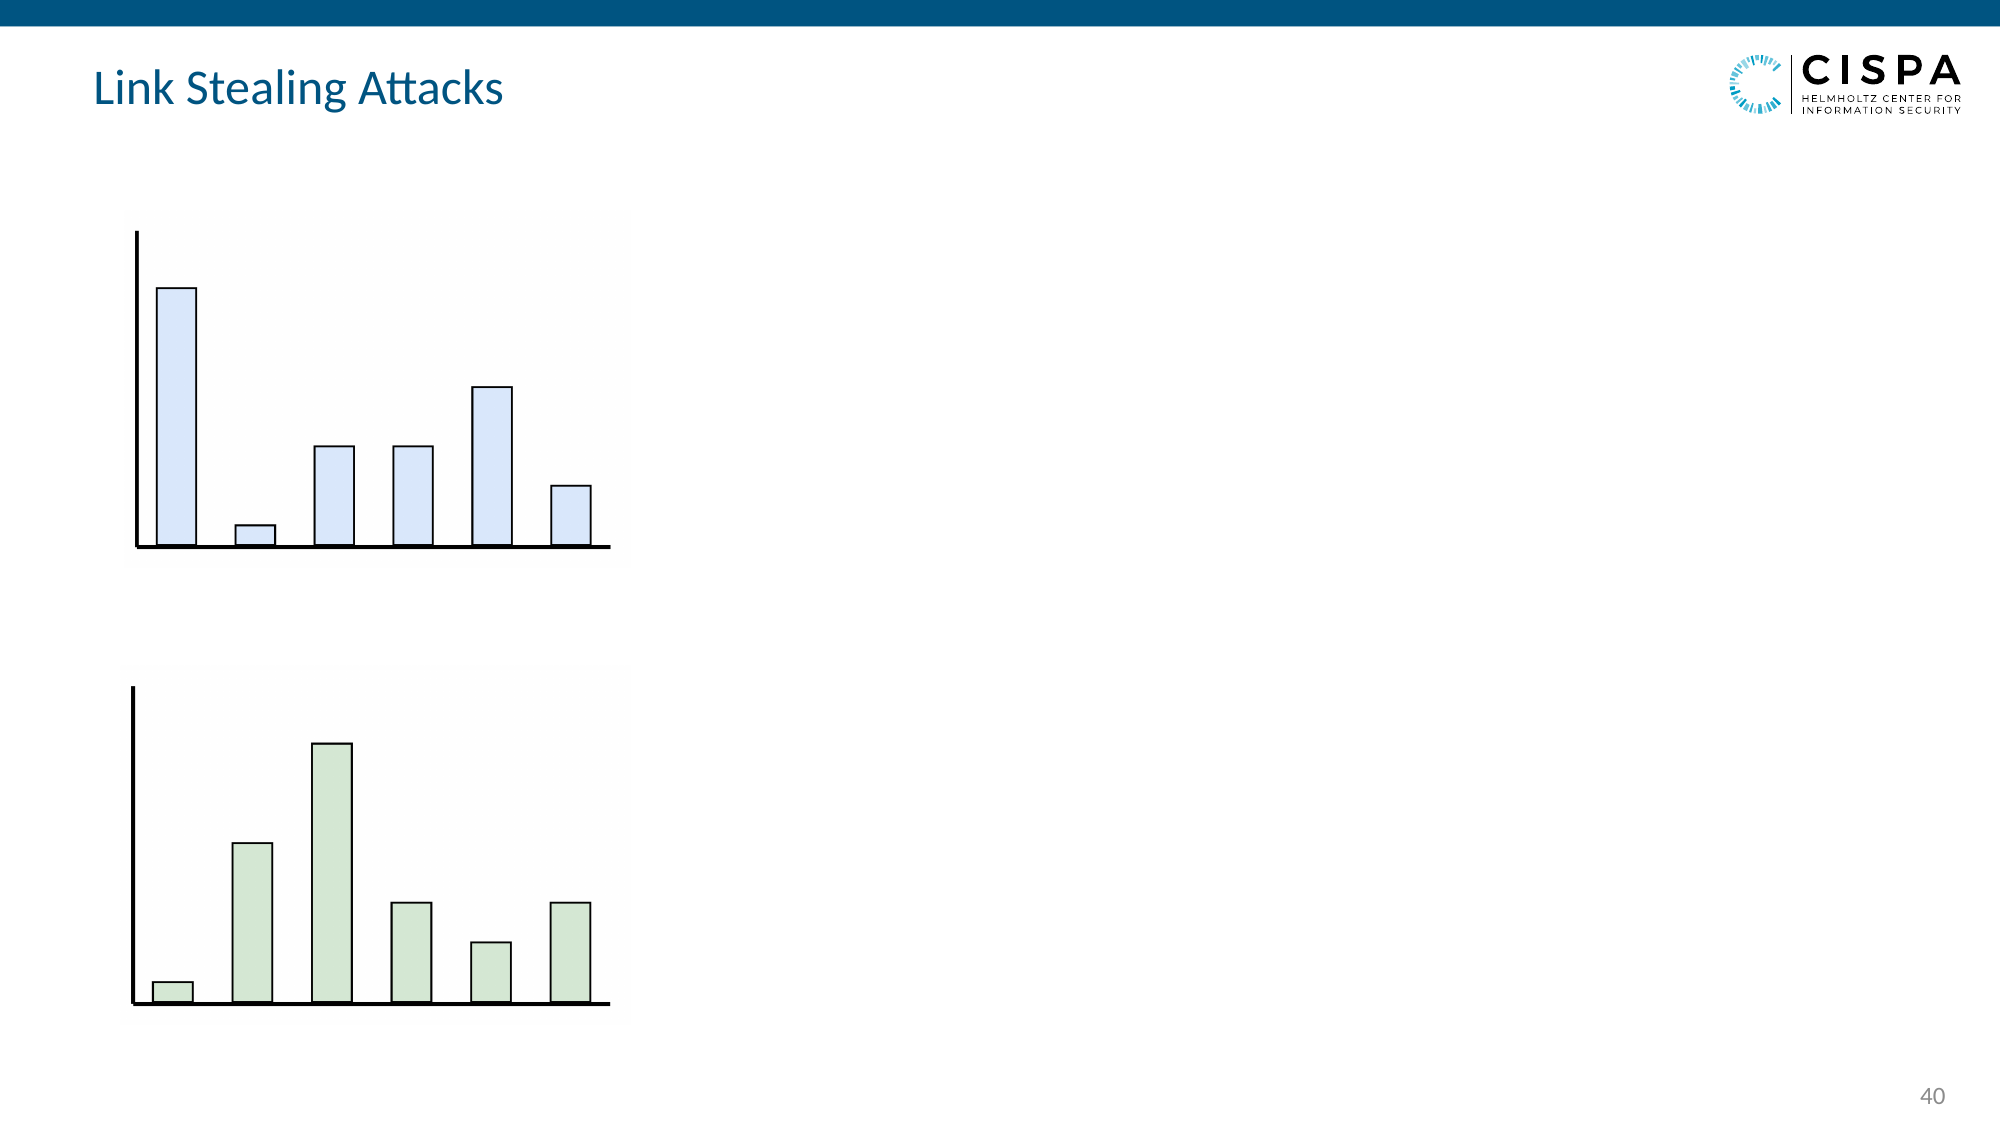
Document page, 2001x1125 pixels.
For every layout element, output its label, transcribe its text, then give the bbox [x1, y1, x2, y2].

picture [124, 210, 631, 568]
slide_number [1870, 1065, 1961, 1125]
picture [120, 665, 631, 1026]
title Link Stealing Attacks [78, 38, 1699, 131]
